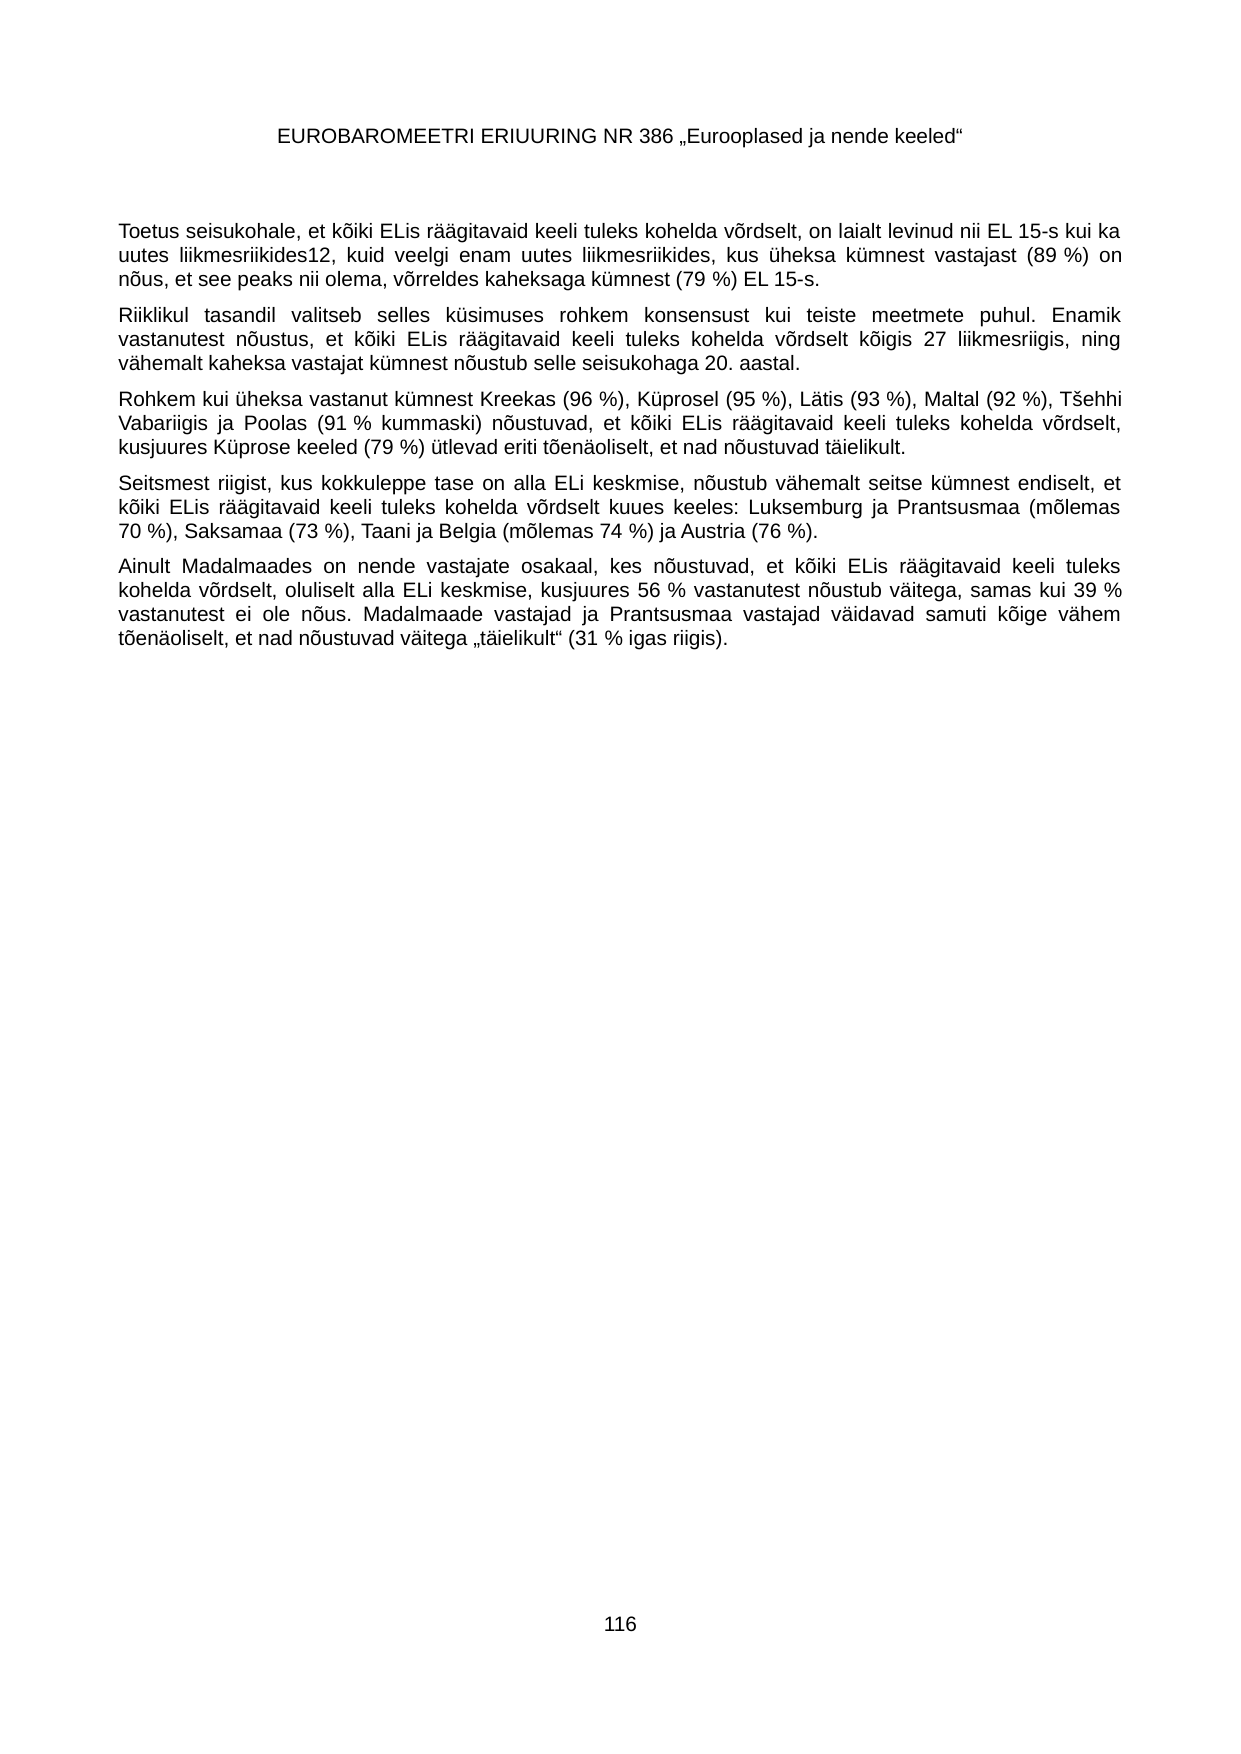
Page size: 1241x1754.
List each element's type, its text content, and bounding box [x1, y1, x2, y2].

text Toetus seisukohale, et kõiki ELis räägitavaid keeli tuleks kohelda võrdselt, on laialt levinud nii EL 15-s kui ka uutes liikmesriikides12, kuid veelgi enam uutes liikmesriikides, kus üheksa kümnest vastajast (89 %) on nõus, et see peaks nii olema, võrreldes kaheksaga kümnest (79 %) EL 15-s. [118, 219, 1122, 291]
text Ainult Madalmaades on nende vastajate osakaal, kes nõustuvad, et kõiki ELis räägitavaid keeli tuleks kohelda võrdselt, oluliselt alla ELi keskmise, kusjuures 56 % vastanutest nõustub väitega, samas kui 39 % vastanutest ei ole nõus. Madalmaade vastajad ja Prantsusmaa vastajad väidavad samuti kõige vähem tõenäoliselt, et nad nõustuvad väitega „täielikult“ (31 % igas riigis). [118, 554, 1122, 650]
text Seitsmest riigist, kus kokkuleppe tase on alla ELi keskmise, nõustub vähemalt seitse kümnest endiselt, et kõiki ELis räägitavaid keeli tuleks kohelda võrdselt kuues keeles: Luksemburg ja Prantsusmaa (mõlemas 70 %), Saksamaa (73 %), Taani ja Belgia (mõlemas 74 %) ja Austria (76 %). [118, 471, 1122, 542]
text Rohkem kui üheksa vastanut kümnest Kreekas (96 %), Küprosel (95 %), Lätis (93 %), Maltal (92 %), Tšehhi Vabariigis ja Poolas (91 % kummaski) nõustuvad, et kõiki ELis räägitavaid keeli tuleks kohelda võrdselt, kusjuures Küprose keeled (79 %) ütlevad eriti tõenäoliselt, et nad nõustuvad täielikult. [118, 387, 1122, 459]
text Riiklikul tasandil valitseb selles küsimuses rohkem konsensust kui teiste meetmete puhul. Enamik vastanutest nõustus, et kõiki ELis räägitavaid keeli tuleks kohelda võrdselt kõigis 27 liikmesriigis, ning vähemalt kaheksa vastajat kümnest nõustub selle seisukohaga 20. aastal. [118, 303, 1122, 375]
